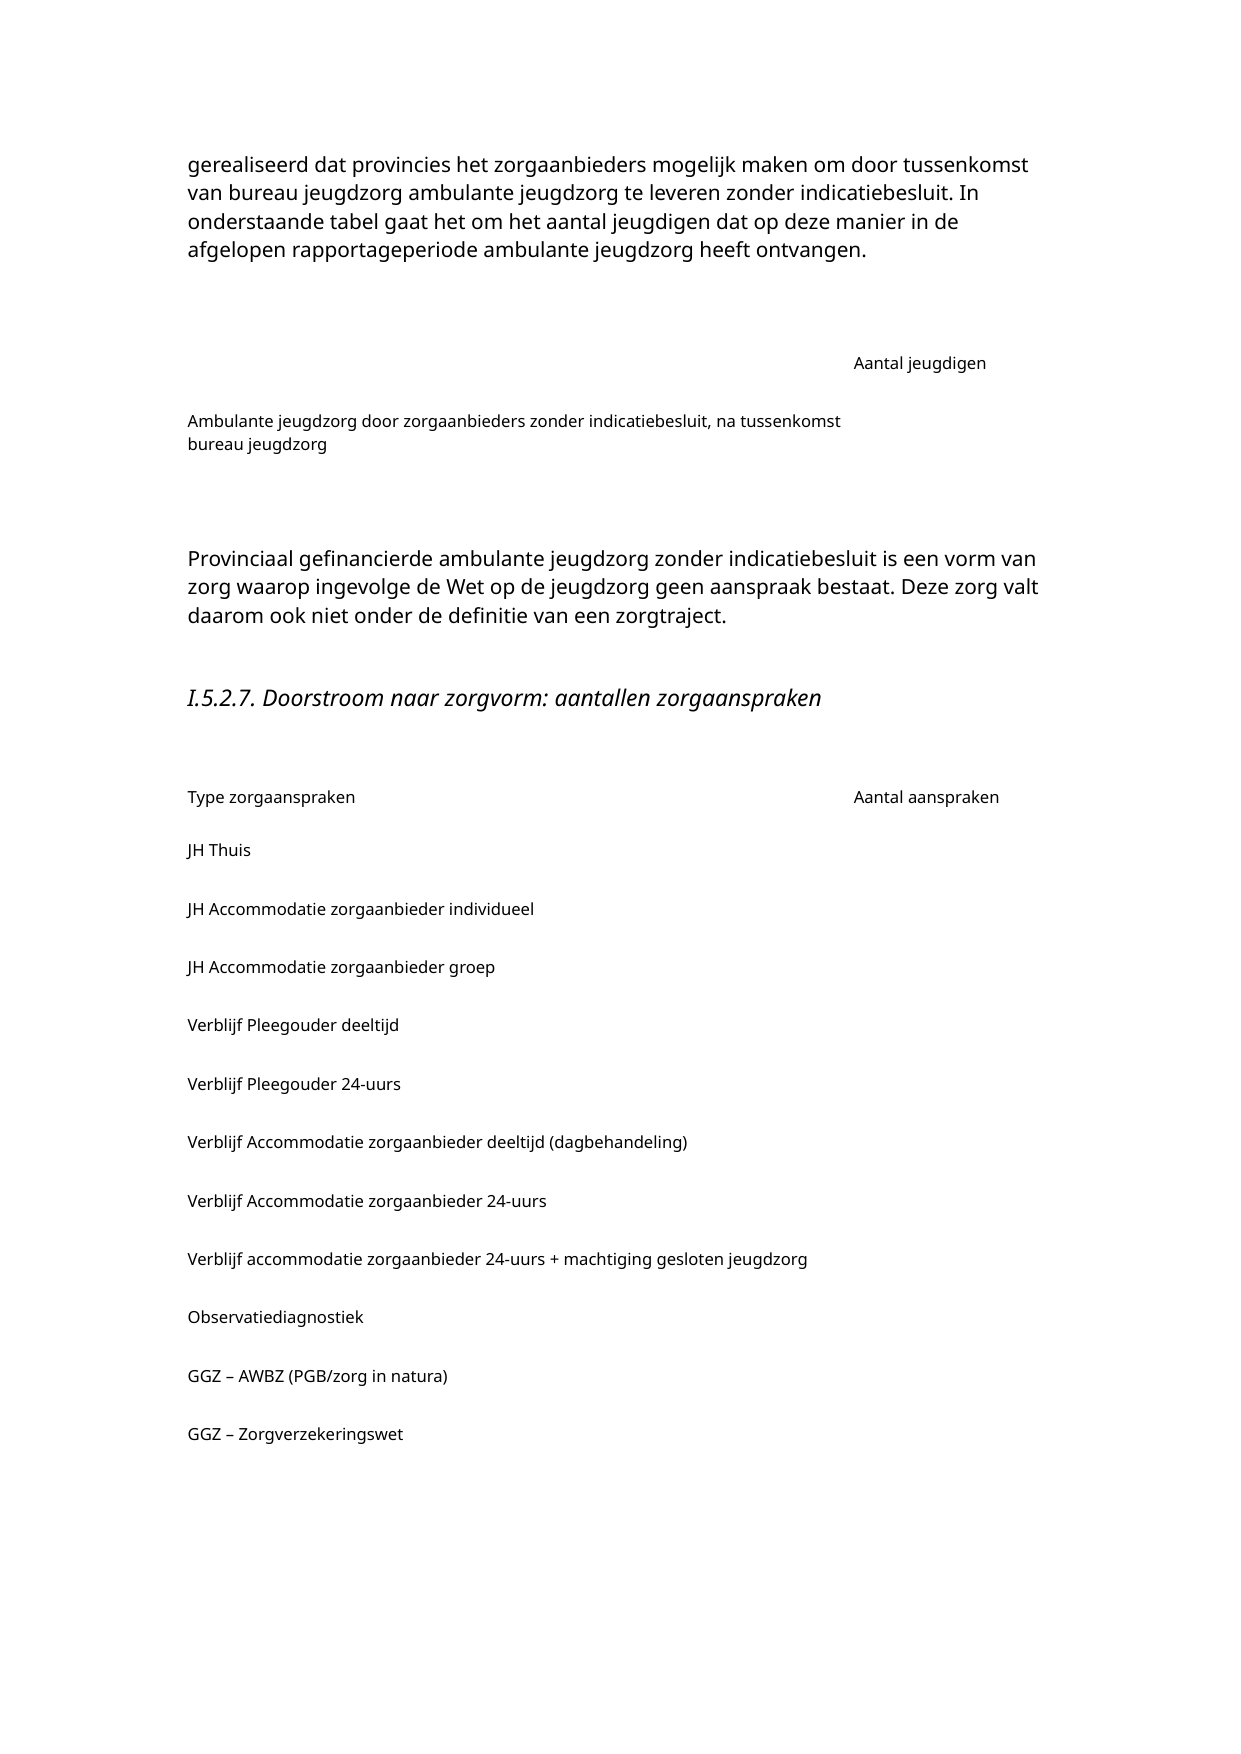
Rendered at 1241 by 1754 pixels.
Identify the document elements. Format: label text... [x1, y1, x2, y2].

table_header Aantal jeugdigen [854, 352, 1053, 410]
table_cell Verblijf accommodatie zorgaanbieder 24-uurs + machtiging gesloten jeugdzorg [188, 1248, 853, 1306]
table_cell JH Accommodatie zorgaanbieder individueel [188, 897, 853, 956]
table_cell Observatiediagnostiek [188, 1306, 853, 1364]
table_cell [854, 1073, 1053, 1131]
table_cell JH Thuis [188, 839, 853, 897]
table_cell [854, 410, 1053, 486]
table_cell GGZ – AWBZ (PGB/zorg in natura) [188, 1365, 853, 1423]
table_cell [854, 956, 1053, 1014]
table_cell [854, 897, 1053, 956]
text gerealiseerd dat provincies het zorgaanbieders mogelijk maken om door tussenkomst van bureau jeugdzorg ambulante jeugdzorg te leveren zonder indicatiebesluit. In onderstaande tabel gaat het om het aantal jeugdigen dat op deze manier in de afgelopen rapportageperiode ambulante jeugdzorg heeft ontvangen. [187, 150, 1053, 264]
text Provinciaal gefinancierde ambulante jeugdzorg zonder indicatiebesluit is een vorm van zorg waarop ingevolge de Wet op de jeugdzorg geen aanspraak bestaat. Deze zorg valt daarom ook niet onder de definitie van een zorgtraject. [187, 544, 1053, 629]
table_header Type zorgaanspraken [188, 786, 853, 839]
table_cell [854, 1014, 1053, 1072]
table_header [188, 352, 853, 410]
table_cell [854, 1189, 1053, 1248]
table_cell Verblijf Pleegouder deeltijd [188, 1014, 853, 1072]
table_cell Verblijf Pleegouder 24-uurs [188, 1073, 853, 1131]
table_cell [854, 1423, 1053, 1481]
table_cell Verblijf Accommodatie zorgaanbieder deeltijd (dagbehandeling) [188, 1131, 853, 1189]
table_header Aantal aanspraken [854, 786, 1053, 839]
table_cell Ambulante jeugdzorg door zorgaanbieders zonder indicatiebesluit, na tussenkomst bureau jeugdzorg [188, 410, 853, 486]
table_cell [854, 839, 1053, 897]
table_cell [854, 1306, 1053, 1364]
table_cell JH Accommodatie zorgaanbieder groep [188, 956, 853, 1014]
table_cell GGZ – Zorgverzekeringswet [188, 1423, 853, 1481]
table_cell [854, 1365, 1053, 1423]
table_cell [854, 1248, 1053, 1306]
subtitle I.5.2.7. Doorstroom naar zorgvorm: aantallen zorgaanspraken [187, 682, 1053, 713]
table_cell Verblijf Accommodatie zorgaanbieder 24-uurs [188, 1189, 853, 1248]
table_cell [854, 1131, 1053, 1189]
